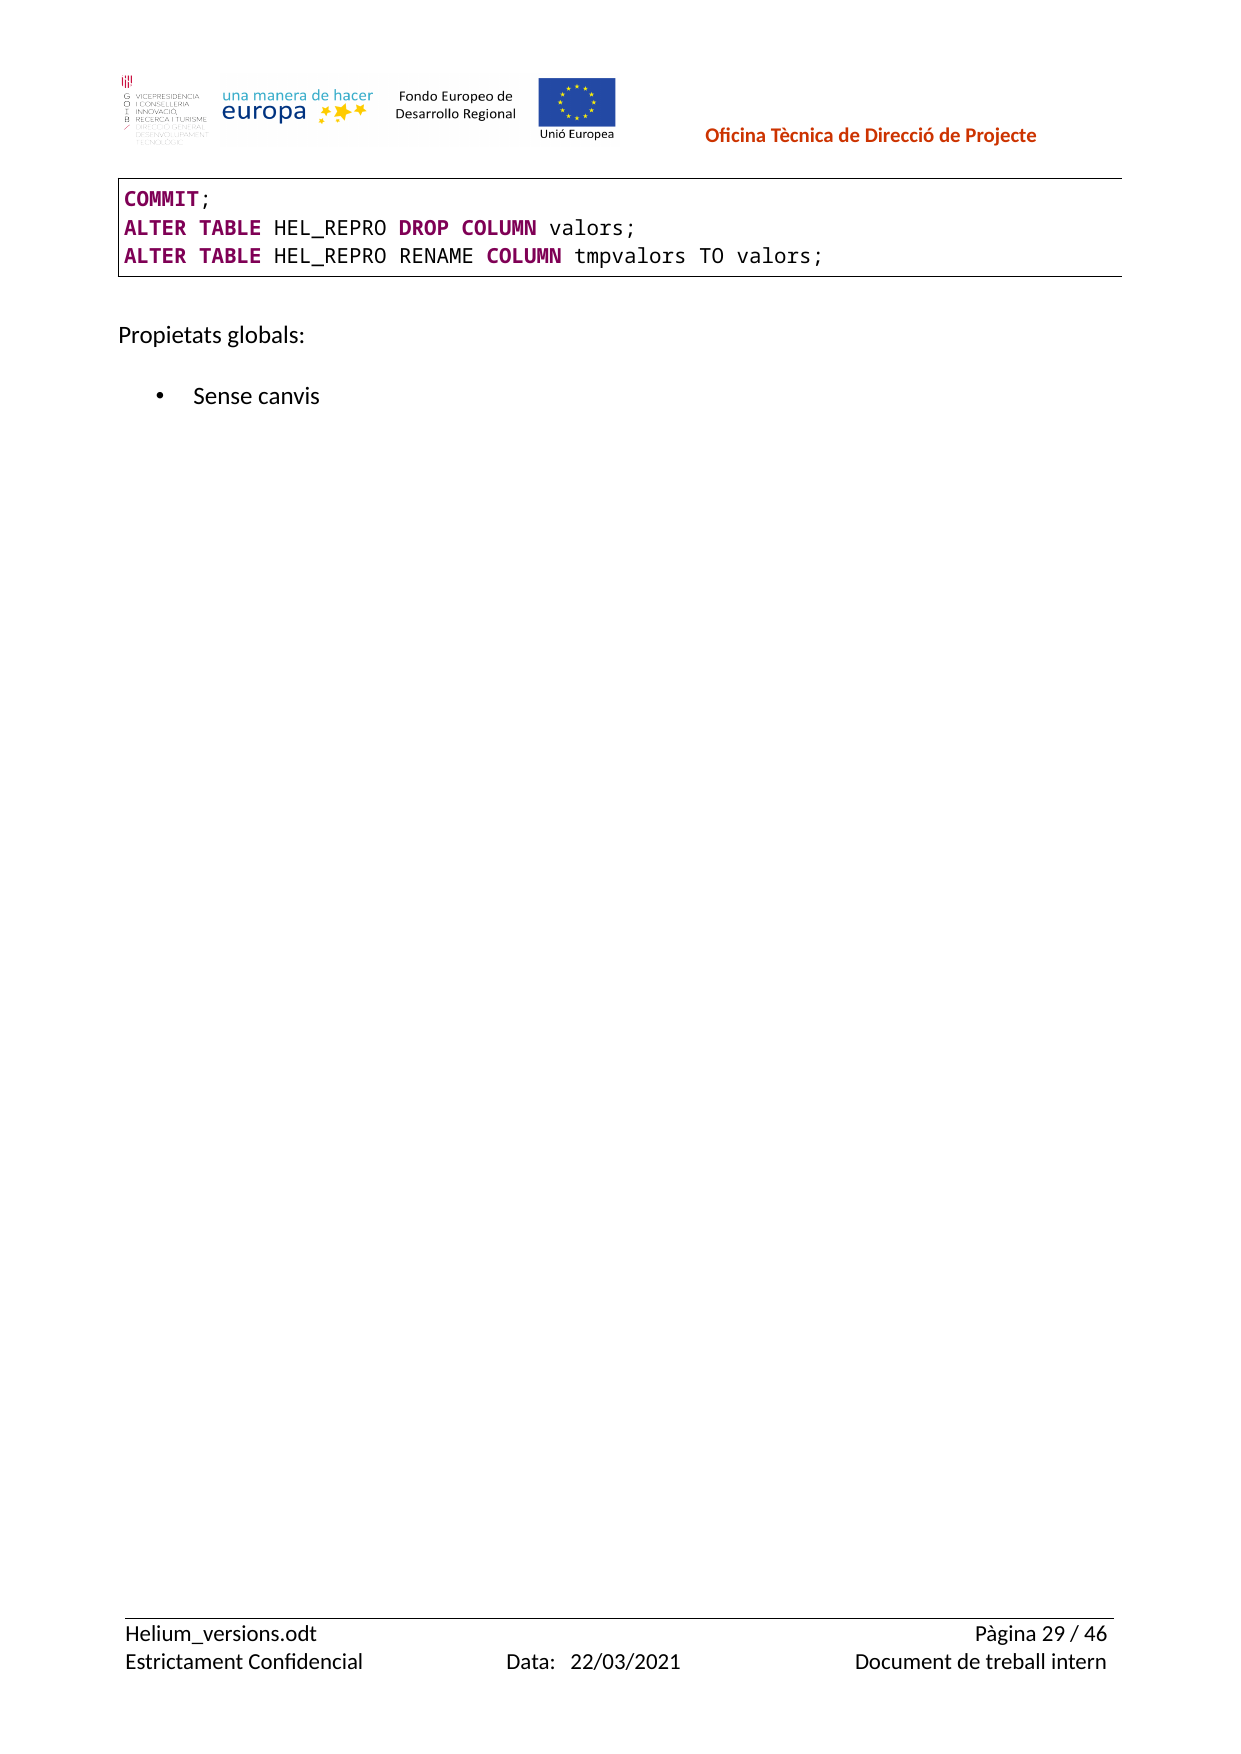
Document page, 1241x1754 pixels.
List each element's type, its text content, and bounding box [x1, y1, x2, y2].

text Propietats globals: [118, 319, 1122, 349]
list Sense canvis [156, 380, 1122, 411]
picture [118, 73, 213, 147]
table_header COMMIT; ALTER TABLE HEL_REPRO DROP COLUMN valors; ALTER TABLE HEL_REPRO RENAME COLUMN tmpvalors TO valors; [119, 179, 1122, 276]
picture [219, 73, 621, 147]
